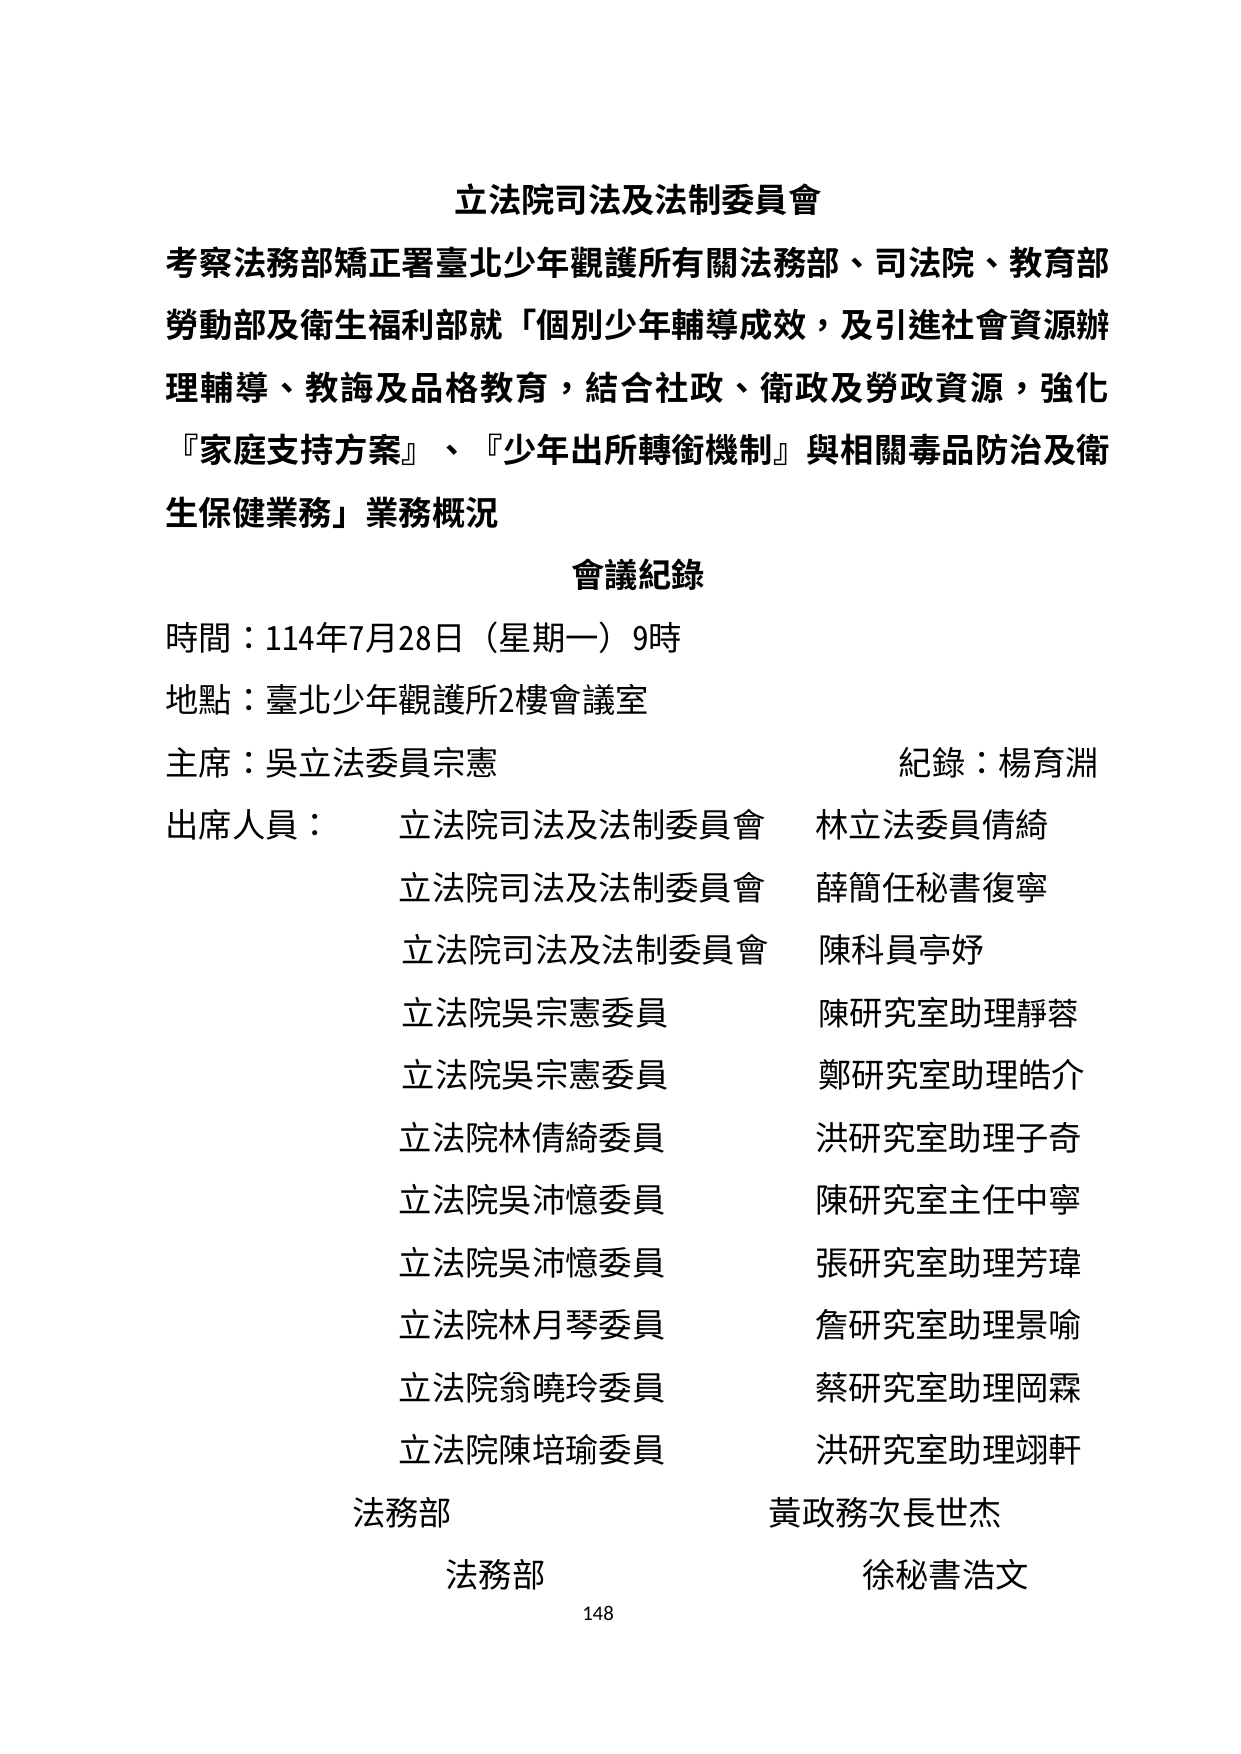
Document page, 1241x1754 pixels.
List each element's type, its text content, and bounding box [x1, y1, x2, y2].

text 立法院吳宗憲委員 鄭研究室助理皓介 [402, 1032, 1110, 1094]
text 立法院翁曉玲委員 蔡研究室助理岡霖 [165, 1344, 1110, 1407]
text 立法院吳宗憲委員 陳研究室助理靜蓉 [402, 969, 1110, 1032]
text 立法院吳沛憶委員 陳研究室主任中寧 [165, 1157, 1110, 1219]
text 出席人員： 立法院司法及法制委員會 林立法委員倩綺 [165, 782, 1110, 844]
text 地點：臺北少年觀護所2樓會議室 [165, 657, 1110, 719]
text 主席：吳立法委員宗憲 紀錄：楊育淵 [165, 719, 1110, 782]
text 立法院陳培瑜委員 洪研究室助理翊軒 [165, 1407, 1110, 1469]
text 會議紀錄 [165, 532, 1110, 594]
text 時間：114年7月28日（星期一）9時 [165, 594, 1110, 657]
text 考察法務部矯正署臺北少年觀護所有關法務部、司法院、教育部、勞動部及衛生福利部就「個別少年輔導成效，及引進社會資源辦理輔導、教誨及品格教育，結合社政、衛政及勞政資源，強化『家庭支持方案』、『少年出所轉銜機制』與相關毒品防治及衛生保健業務」業務概況 [165, 219, 1110, 532]
text 立法院司法及法制委員會 薛簡任秘書復寧 [165, 844, 1110, 907]
text 法務部 黃政務次長世杰 [165, 1469, 1110, 1532]
text 立法院林倩綺委員 洪研究室助理子奇 [165, 1094, 1110, 1157]
text 法務部 徐秘書浩文 [165, 1532, 1110, 1594]
subtitle 立法院司法及法制委員會 [165, 157, 1110, 219]
text 立法院吳沛憶委員 張研究室助理芳瑋 [165, 1219, 1110, 1282]
text 立法院司法及法制委員會 陳科員亭妤 [402, 907, 1110, 969]
text 立法院林月琴委員 詹研究室助理景喻 [165, 1282, 1110, 1344]
